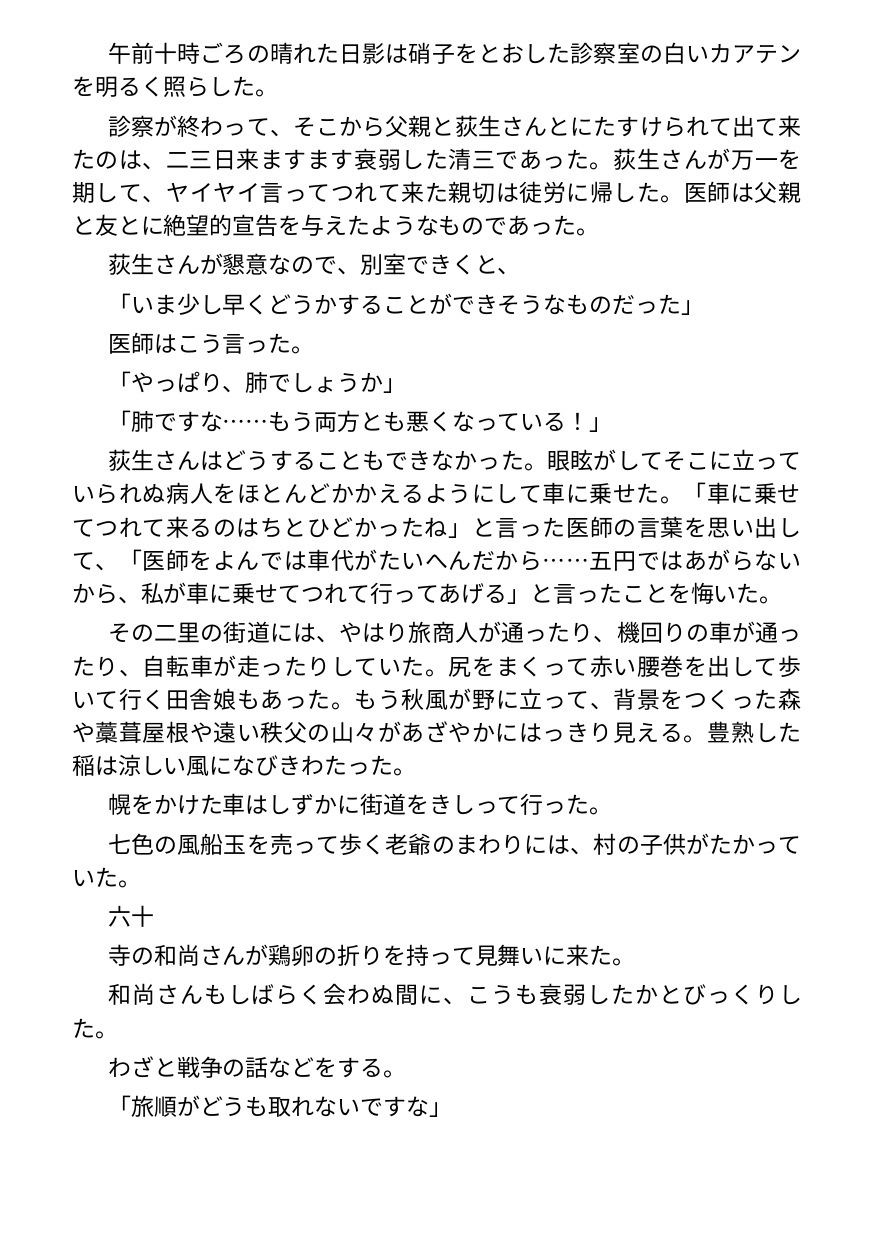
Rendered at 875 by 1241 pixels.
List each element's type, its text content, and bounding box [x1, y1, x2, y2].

text 「いま少し早くどうかすることができそうなものだった」 [72, 286, 802, 320]
text 和尚さんもしばらく会わぬ間に、こうも衰弱したかとびっくりした。 [72, 977, 802, 1044]
text 医師はこう言った。 [72, 326, 802, 359]
text わざと戦争の話などをする。 [72, 1049, 802, 1083]
text 「旅順がどうも取れないですな」 [72, 1089, 802, 1122]
text 午前十時ごろの晴れた日影は硝子をとおした診察室の白いカアテンを明るく照らした。 [72, 36, 802, 102]
text 「肺ですな……もう両方とも悪くなっている！」 [72, 404, 802, 437]
text 七色の風船玉を売って歩く老爺のまわりには、村の子供がたかっていた。 [72, 826, 802, 893]
text 荻生さんが懇意なので、別室できくと、 [72, 247, 802, 281]
text 幌をかけた車はしずかに街道をきしって行った。 [72, 787, 802, 821]
text 荻生さんはどうすることもできなかった。眼眩がしてそこに立っていられぬ病人をほとんどかかえるようにして車に乗せた。「車に乗せてつれて来るのはちとひどかったね」と言った医師の言葉を思い出して、「医師をよんでは車代がたいへんだから……五円ではあがらないから、私が車に乗せてつれて行ってあげる」と言ったことを悔いた。 [72, 443, 802, 609]
text 寺の和尚さんが鶏卵の折りを持って見舞いに来た。 [72, 938, 802, 971]
text その二里の街道には、やはり旅商人が通ったり、機回りの車が通ったり、自転車が走ったりしていた。尻をまくって赤い腰巻を出して歩いて行く田舎娘もあった。もう秋風が野に立って、背景をつくった森や藁葺屋根や遠い秩父の山々があざやかにはっきり見える。豊熟した稲は涼しい風になびきわたった。 [72, 615, 802, 781]
text 六十 [72, 899, 802, 932]
text 診察が終わって、そこから父親と荻生さんとにたすけられて出て来たのは、二三日来ますます衰弱した清三であった。荻生さんが万一を期して、ヤイヤイ言ってつれて来た親切は徒労に帰した。医師は父親と友とに絶望的宣告を与えたようなものであった。 [72, 108, 802, 241]
text 「やっぱり、肺でしょうか」 [72, 365, 802, 398]
